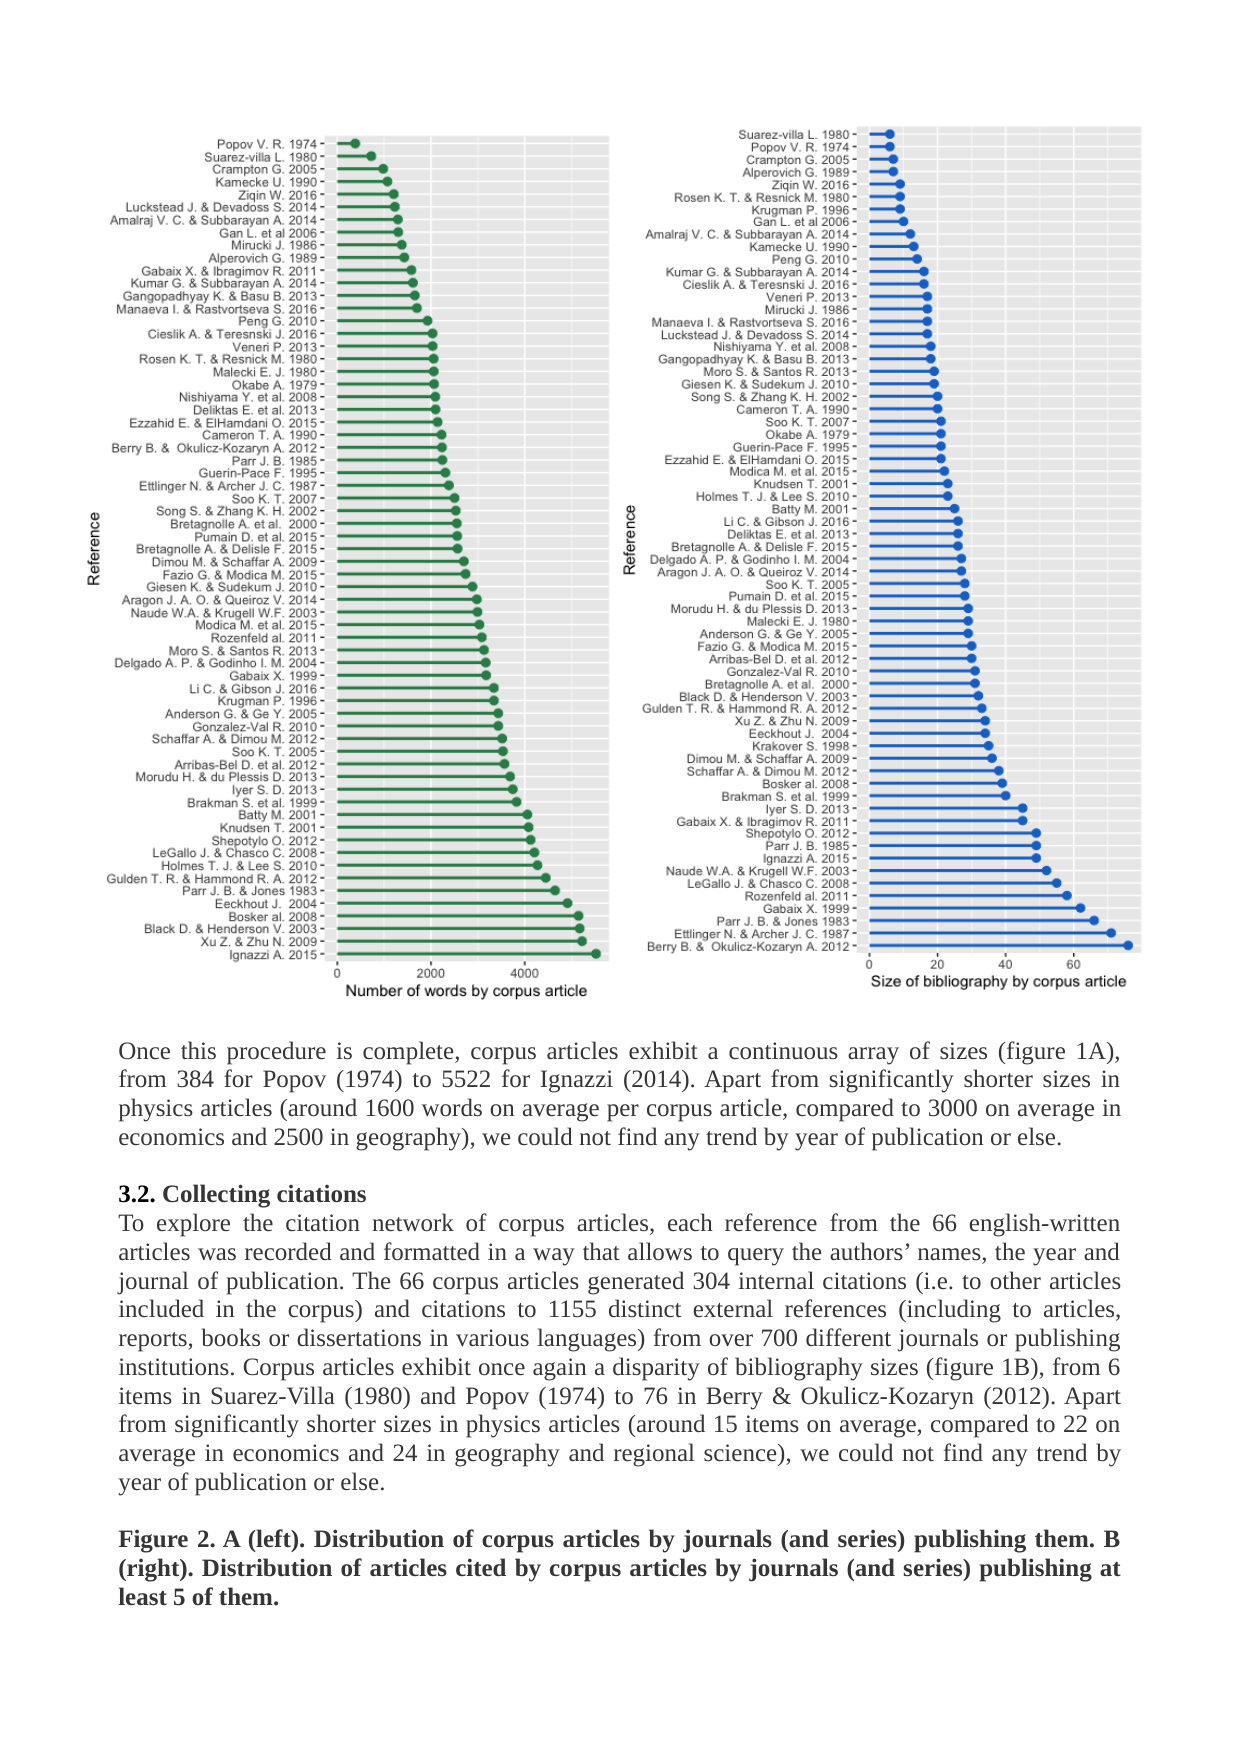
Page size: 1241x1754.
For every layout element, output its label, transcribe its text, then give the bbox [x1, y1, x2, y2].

text Figure 2. A (left). Distribution of corpus articles by journals (and series) publishing them. B (right). Distribution of articles cited by corpus articles by journals (and series) publishing at least 5 of them. [118, 1524, 1122, 1611]
text To explore the citation network of corpus articles, each reference from the 66 english-written articles was recorded and formatted in a way that allows to query the authors’ names, the year and journal of publication. The 66 corpus articles generated 304 internal citations (i.e. to other articles included in the corpus) and citations to 1155 distinct external references (including to articles, reports, books or dissertations in various languages) from over 700 different journals or publishing institutions. Corpus articles exhibit once again a disparity of bibliography sizes (figure 1B), from 6 items in Suarez-Villa (1980) and Popov (1974) to 76 in Berry & Okulicz-Kozaryn (2012). Apart from significantly shorter sizes in physics articles (around 15 items on average, compared to 22 on average in economics and 24 in geography and regional science), we could not find any trend by year of publication or else. [118, 1208, 1122, 1496]
text 3.2. Collecting citations [118, 1179, 1122, 1208]
picture [80, 120, 1149, 1007]
text Once this procedure is complete, corpus articles exhibit a continuous array of sizes (figure 1A), from 384 for Popov (1974) to 5522 for Ignazzi (2014). Apart from significantly shorter sizes in physics articles (around 1600 words on average per corpus article, compared to 3000 on average in economics and 2500 in geography), we could not find any trend by year of publication or else. [118, 1036, 1122, 1151]
